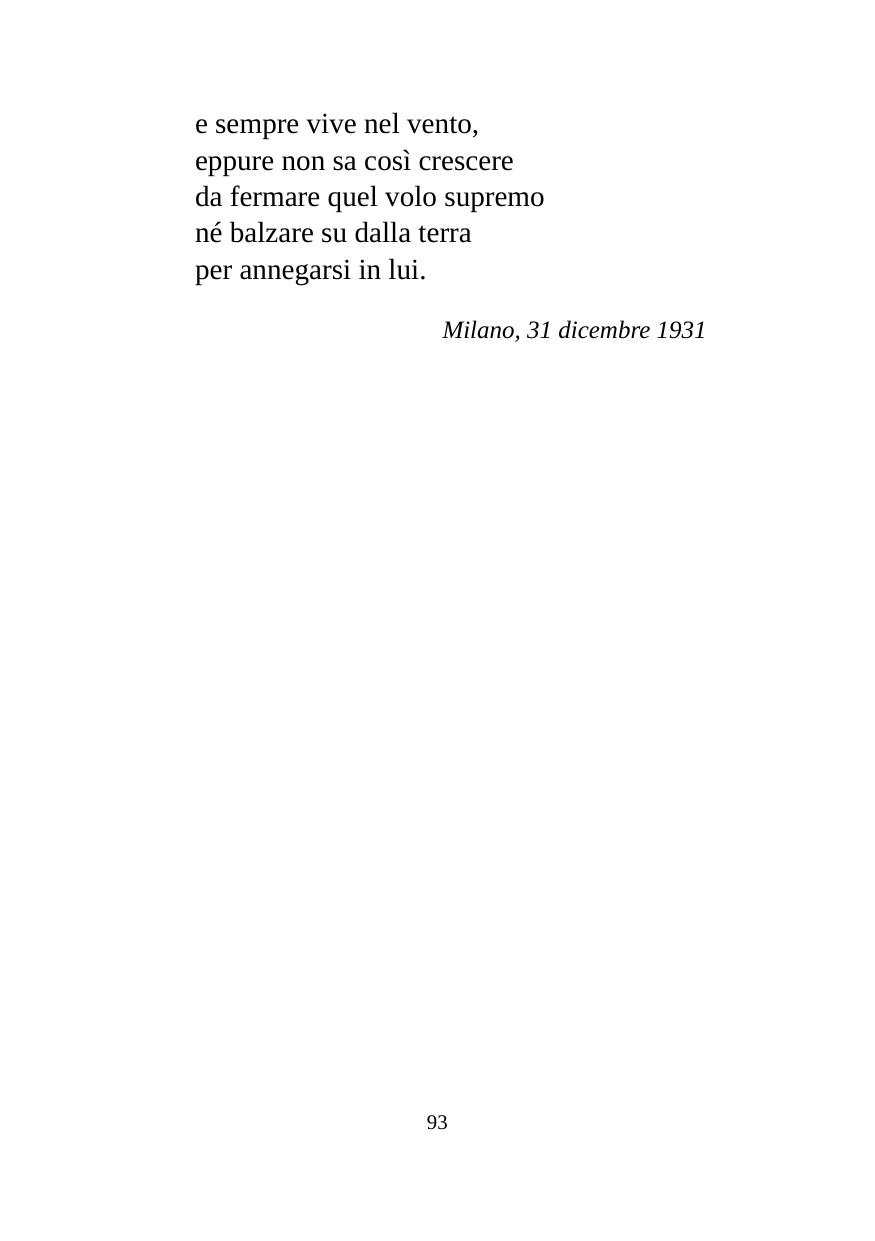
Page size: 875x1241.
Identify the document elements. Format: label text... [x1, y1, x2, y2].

text Milano, 31 dicembre 1931 [106, 315, 709, 344]
text né balzare su dalla terra [195, 216, 768, 249]
text eppure non sa così crescere [195, 143, 768, 176]
text da fermare quel volo supremo [195, 179, 768, 213]
text per annegarsi in lui. [195, 252, 768, 286]
text e sempre vive nel vento, [195, 106, 768, 140]
